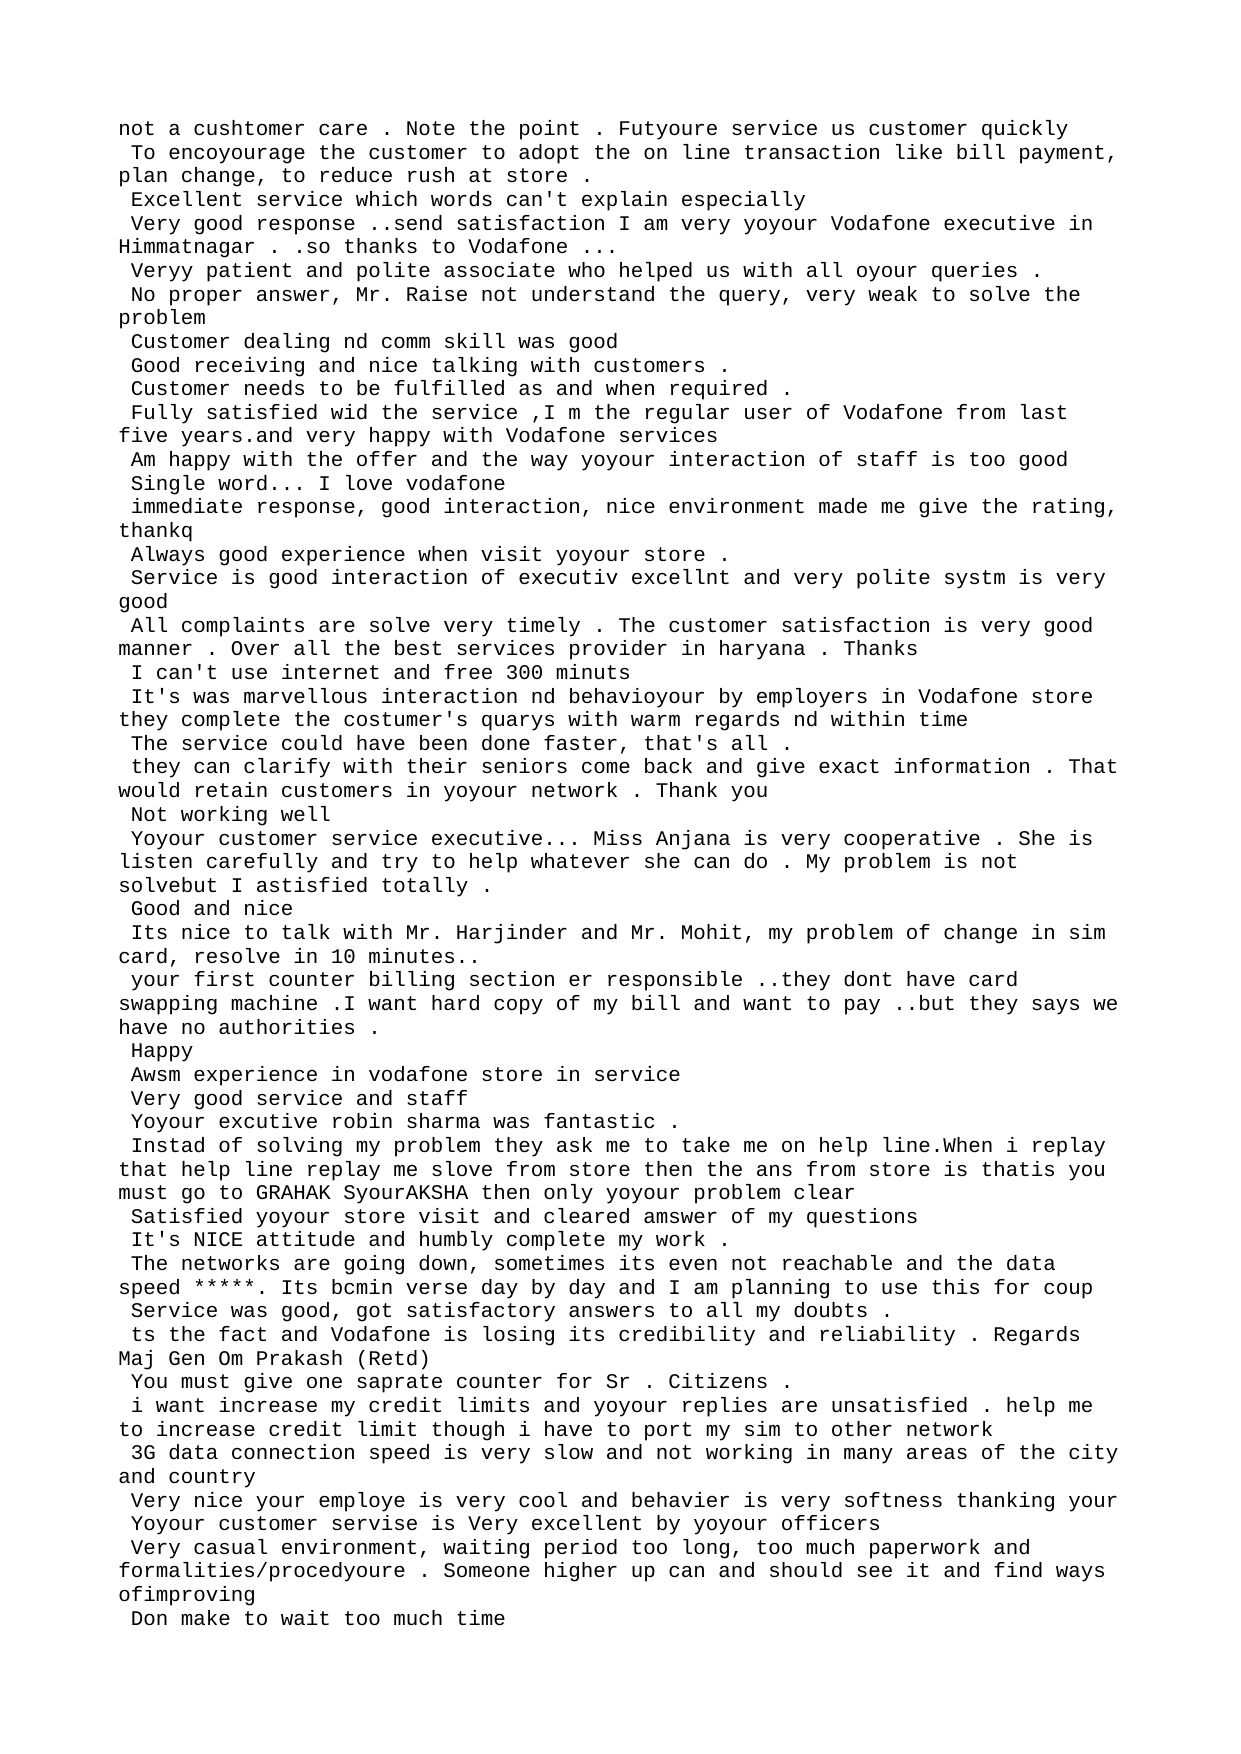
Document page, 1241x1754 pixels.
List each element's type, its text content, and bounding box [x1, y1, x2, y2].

text Very good service and staff [118, 1088, 1122, 1111]
text Excellent service which words can't explain especially [118, 189, 1122, 213]
text Good and nice [118, 898, 1122, 922]
text Service is good interaction of executiv excellnt and very polite systm is very good [118, 567, 1122, 615]
text To encoyourage the customer to adopt the on line transaction like bill payment, plan change, to reduce rush at store . [118, 142, 1122, 189]
text Good receiving and nice talking with customers . [118, 354, 1122, 378]
text Single word... I love vodafone [118, 473, 1122, 496]
text You must give one saprate counter for Sr . Citizens . [118, 1371, 1122, 1395]
text All complaints are solve very timely . The customer satisfaction is very good manner . Over all the best services provider in haryana . Thanks [118, 615, 1122, 662]
text Fully satisfied wid the service ,I m the regular user of Vodafone from last five years.and very happy with Vodafone services [118, 402, 1122, 449]
text Very casual environment, waiting period too long, too much paperwork and formalities/procedyoure . Someone higher up can and should see it and find ways ofimproving [118, 1537, 1122, 1608]
text It's was marvellous interaction nd behavioyour by employers in Vodafone store they complete the costumer's quarys with warm regards nd within time [118, 686, 1122, 733]
text Veryy patient and polite associate who helped us with all oyour queries . [118, 260, 1122, 284]
text Service was good, got satisfactory answers to all my doubts . [118, 1300, 1122, 1324]
text I can't use internet and free 300 minuts [118, 662, 1122, 686]
text Yoyour excutive robin sharma was fantastic . [118, 1111, 1122, 1135]
text Not working well [118, 804, 1122, 827]
text Happy [118, 1040, 1122, 1064]
text Yoyour customer servise is Very excellent by yoyour officers [118, 1513, 1122, 1537]
text Awsm experience in vodafone store in service [118, 1064, 1122, 1088]
text your first counter billing section er responsible ..they dont have card swapping machine .I want hard copy of my bill and want to pay ..but they says we have no authorities . [118, 969, 1122, 1040]
text The networks are going down, sometimes its even not reachable and the data speed *****. Its bcmin verse day by day and I am planning to use this for coup [118, 1253, 1122, 1300]
text Always good experience when visit yoyour store . [118, 544, 1122, 567]
text Customer dealing nd comm skill was good [118, 331, 1122, 354]
text Instad of solving my problem they ask me to take me on help line.When i replay that help line replay me slove from store then the ans from store is thatis you must go to GRAHAK SyourAKSHA then only yoyour problem clear [118, 1135, 1122, 1206]
text 3G data connection speed is very slow and not working in many areas of the city and country [118, 1442, 1122, 1489]
text i want increase my credit limits and yoyour replies are unsatisfied . help me to increase credit limit though i have to port my sim to other network [118, 1395, 1122, 1442]
text Very nice your employe is very cool and behavier is very softness thanking your [118, 1489, 1122, 1513]
text they can clarify with their seniors come back and give exact information . That would retain customers in yoyour network . Thank you [118, 757, 1122, 804]
text Customer needs to be fulfilled as and when required . [118, 378, 1122, 402]
text Don make to wait too much time [118, 1608, 1122, 1631]
text No proper answer, Mr. Raise not understand the query, very weak to solve the problem [118, 284, 1122, 331]
text Am happy with the offer and the way yoyour interaction of staff is too good [118, 449, 1122, 473]
text The service could have been done faster, that's all . [118, 733, 1122, 757]
text Its nice to talk with Mr. Harjinder and Mr. Mohit, my problem of change in sim card, resolve in 10 minutes.. [118, 922, 1122, 969]
text It's NICE attitude and humbly complete my work . [118, 1229, 1122, 1253]
text Yoyour customer service executive... Miss Anjana is very cooperative . She is listen carefully and try to help whatever she can do . My problem is not solvebut I astisfied totally . [118, 827, 1122, 898]
text ts the fact and Vodafone is losing its credibility and reliability . Regards Maj Gen Om Prakash (Retd) [118, 1324, 1122, 1371]
text Very good response ..send satisfaction I am very yoyour Vodafone executive in Himmatnagar . .so thanks to Vodafone ... [118, 213, 1122, 260]
text immediate response, good interaction, nice environment made me give the rating, thankq [118, 496, 1122, 544]
text Satisfied yoyour store visit and cleared amswer of my questions [118, 1206, 1122, 1229]
text not a cushtomer care . Note the point . Futyoure service us customer quickly [118, 118, 1122, 142]
